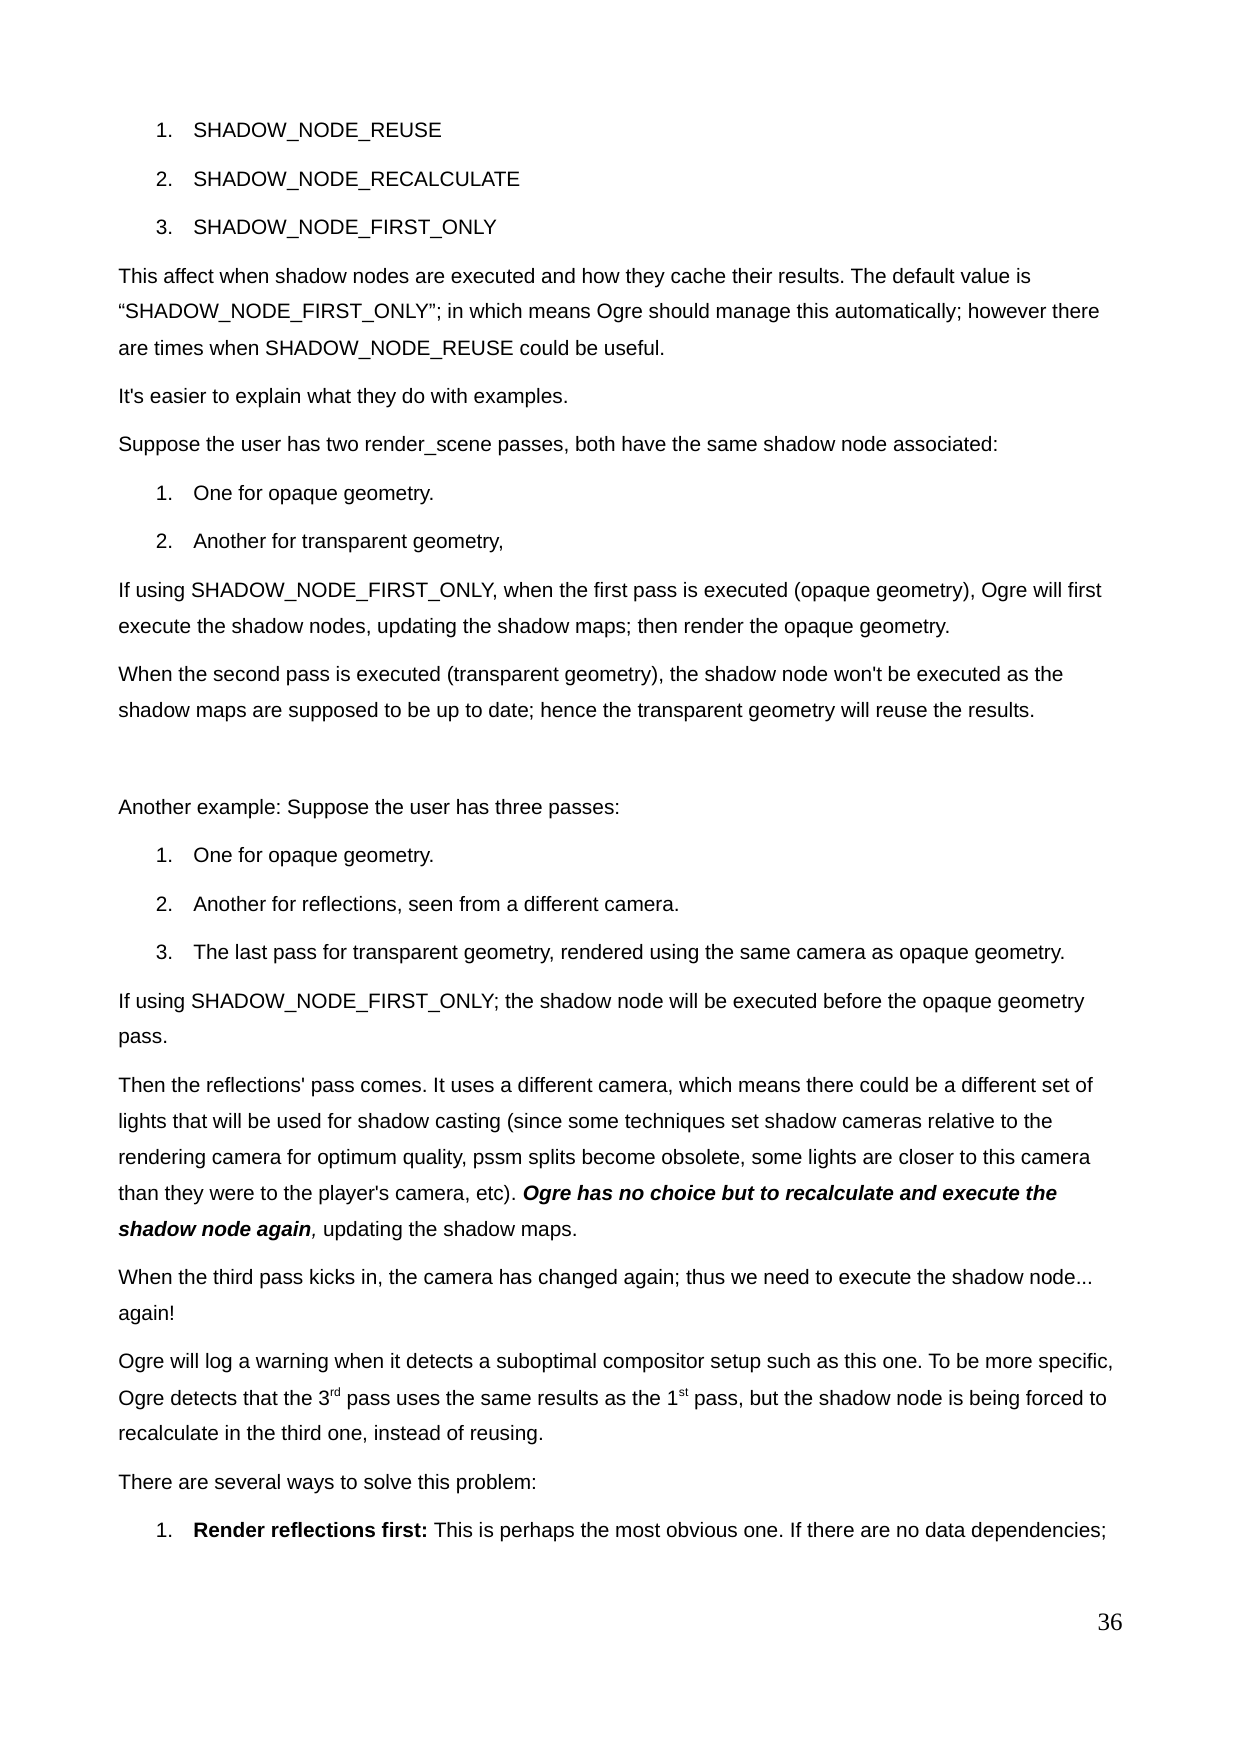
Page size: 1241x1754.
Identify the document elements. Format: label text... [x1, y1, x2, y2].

text When the third pass kicks in, the camera has changed again; thus we need to execute the shadow node... again! [118, 1265, 1122, 1325]
list SHADOW_NODE_RECALCULATE [156, 167, 1122, 191]
text If using SHADOW_NODE_FIRST_ONLY, when the first pass is executed (opaque geometry), Ogre will first execute the shadow nodes, updating the shadow maps; then render the opaque geometry. [118, 577, 1122, 637]
text Then the reflections' pass comes. It uses a different camera, which means there could be a different set of lights that will be used for shadow casting (since some techniques set shadow cameras relative to the rendering camera for optimum quality, pssm splits become obsolete, some lights are closer to this camera than they were to the player's camera, etc). Ogre has no choice but to recalculate and execute the shadow node again, updating the shadow maps. [118, 1073, 1122, 1241]
text If using SHADOW_NODE_FIRST_ONLY; the shadow node will be executed before the opaque geometry pass. [118, 988, 1122, 1048]
text Ogre will log a warning when it detects a suboptimal compositor setup such as this one. To be more specific, Ogre detects that the 3rd pass uses the same results as the 1st pass, but the shadow node is being forced to recalculate in the third one, instead of reusing. [118, 1349, 1122, 1445]
list The last pass for transparent geometry, rendered using the same camera as opaque geometry. [156, 940, 1122, 964]
list Another for reflections, seen from a different camera. [156, 892, 1122, 916]
text When the second pass is executed (transparent geometry), the shadow node won't be executed as the shadow maps are supposed to be up to date; hence the transparent geometry will reuse the results. [118, 662, 1122, 722]
text This affect when shadow nodes are executed and how they cache their results. The default value is “SHADOW_NODE_FIRST_ONLY”; in which means Ogre should manage this automatically; however there are times when SHADOW_NODE_REUSE could be useful. [118, 263, 1122, 359]
list One for opaque geometry. [156, 481, 1122, 504]
list SHADOW_NODE_FIRST_ONLY [156, 215, 1122, 239]
list SHADOW_NODE_REUSE [156, 118, 1122, 142]
text It's easier to explain what they do with examples. [118, 384, 1122, 408]
text Another example: Suppose the user has three passes: [118, 795, 1122, 819]
list One for opaque geometry. [156, 843, 1122, 867]
list Render reflections first: This is perhaps the most obvious one. If there are no data dependencies; [156, 1518, 1122, 1542]
list Another for transparent geometry, [156, 529, 1122, 553]
text There are several ways to solve this problem: [118, 1470, 1122, 1494]
text Suppose the user has two render_scene passes, both have the same shadow node associated: [118, 432, 1122, 456]
